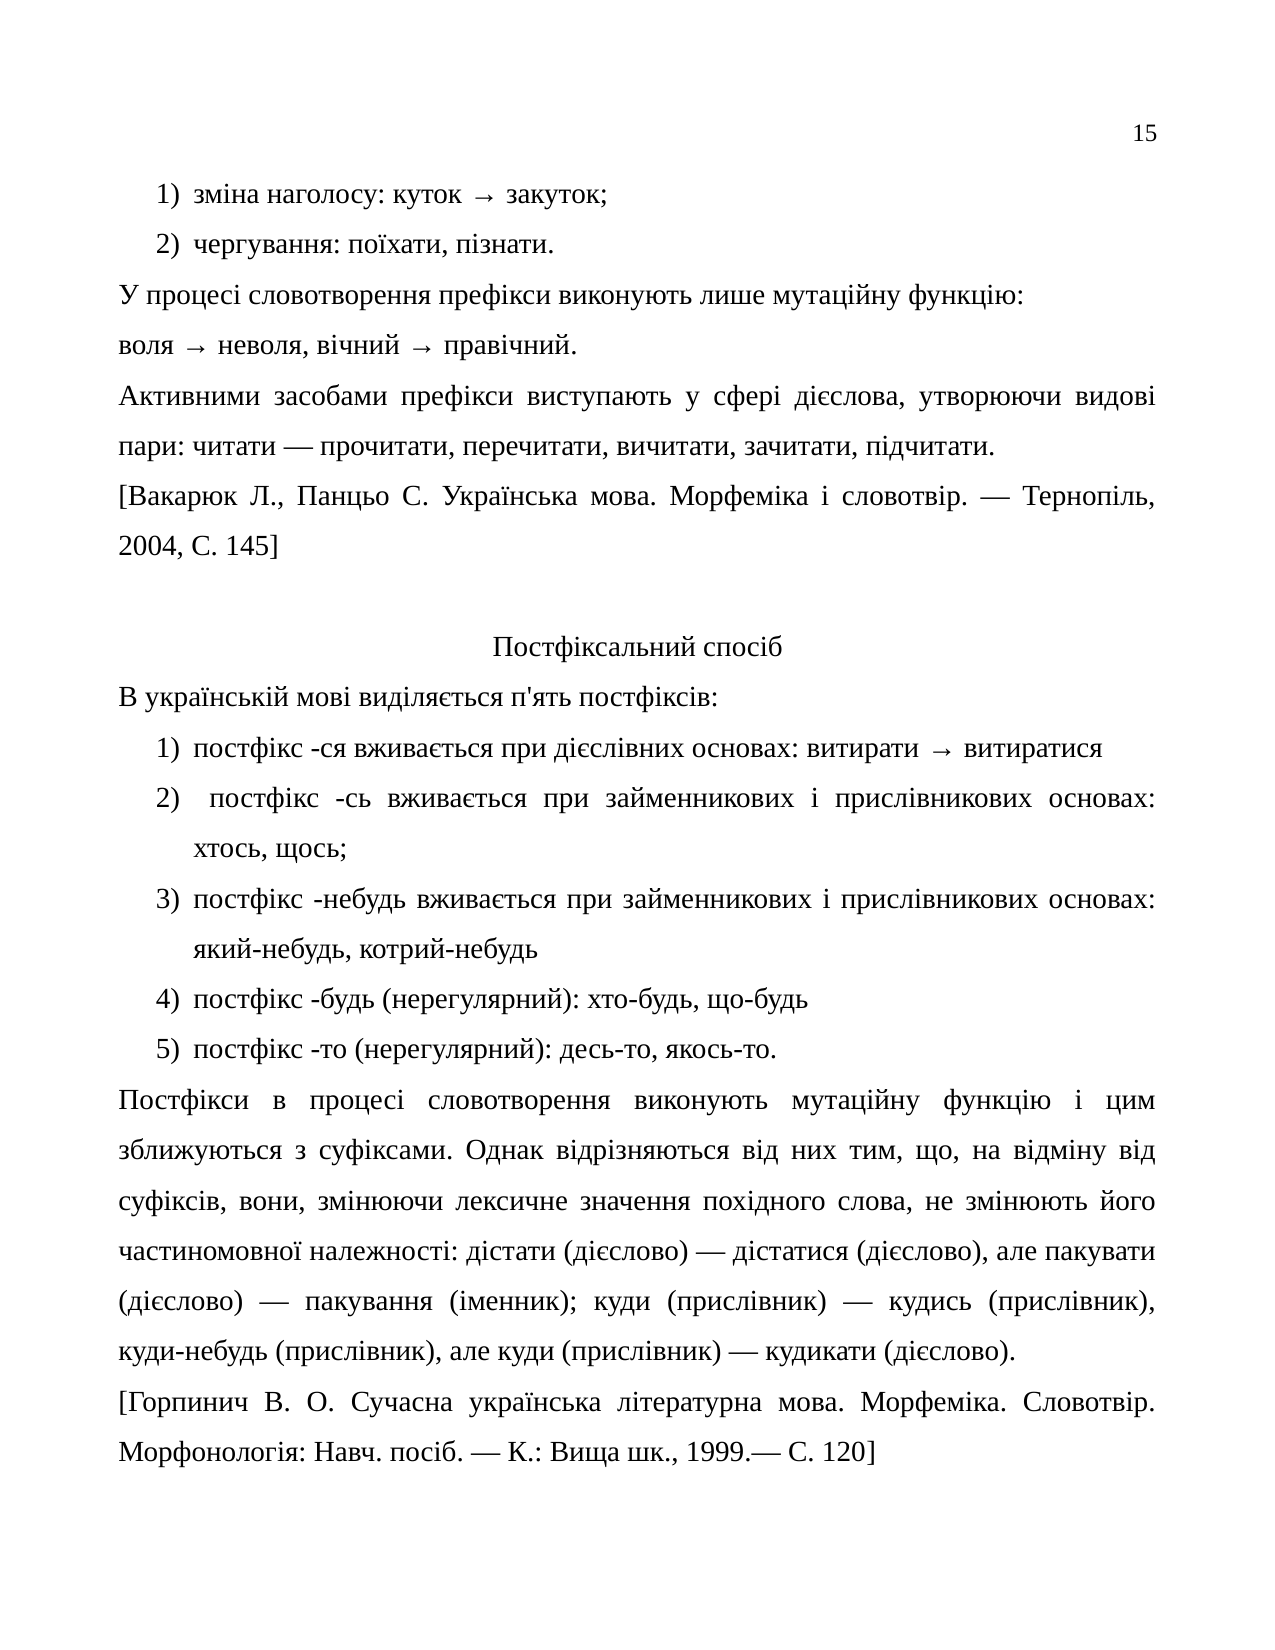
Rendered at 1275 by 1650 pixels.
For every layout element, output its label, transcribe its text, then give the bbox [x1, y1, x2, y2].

text Постфіксальний спосіб [118, 629, 1157, 663]
list постфікс -небудь вживається при займенникових і прислівникових основах: який-небудь, котрий-небудь [156, 881, 1157, 964]
text У процесі словотворення префікси виконують лише мутаційну функцію: [118, 277, 1157, 311]
text воля → неволя, вічний → правічний. [118, 327, 1157, 361]
text [Вакарюк Л., Панцьо С. Українська мова. Морфеміка і словотвір. — Тернопіль, 2004, C. 145] [118, 478, 1157, 562]
list зміна наголосу: куток → закуток; [156, 176, 1157, 210]
list чергування: поїхати, пізнати. [156, 227, 1157, 260]
list постфікс -ся вживається при дієслівних основах: витирати → витиратися [156, 730, 1157, 763]
text Активними засобами префікси виступають у сфері дієслова, утворюючи видові пари: читати — прочитати, перечитати, вичитати, зачитати, підчитати. [118, 378, 1157, 461]
list постфікс -будь (нерегулярний): хто-будь, що-будь [156, 981, 1157, 1015]
text [Горпинич В. О. Сучасна українська літературна мова. Морфеміка. Словотвір. Морфонологія: Навч. посіб. — К.: Вища шк., 1999.— С. 120] [118, 1384, 1157, 1468]
text Постфікси в процесі словотворення виконують мутаційну функцію і цим зближуються з суфіксами. Однак відрізняються від них тим, що, на відміну від суфіксів, вони, змінюючи лексичне значення похідного слова, не змінюють його частиномовної належності: дістати (дієслово) — дістатися (дієслово), але пакувати (дієслово) — пакування (іменник); куди (прислівник) — кудись (прислівник), куди-небудь (прислівник), але куди (прислівник) — кудикати (дієслово). [118, 1082, 1157, 1367]
list постфікс -сь вживається при займенникових і прислівникових основах: хтось, щось; [156, 780, 1157, 864]
list постфікс -то (нерегулярний): десь-то, якось-то. [156, 1032, 1157, 1065]
text В українській мові виділяється п'ять постфіксів: [118, 679, 1157, 713]
